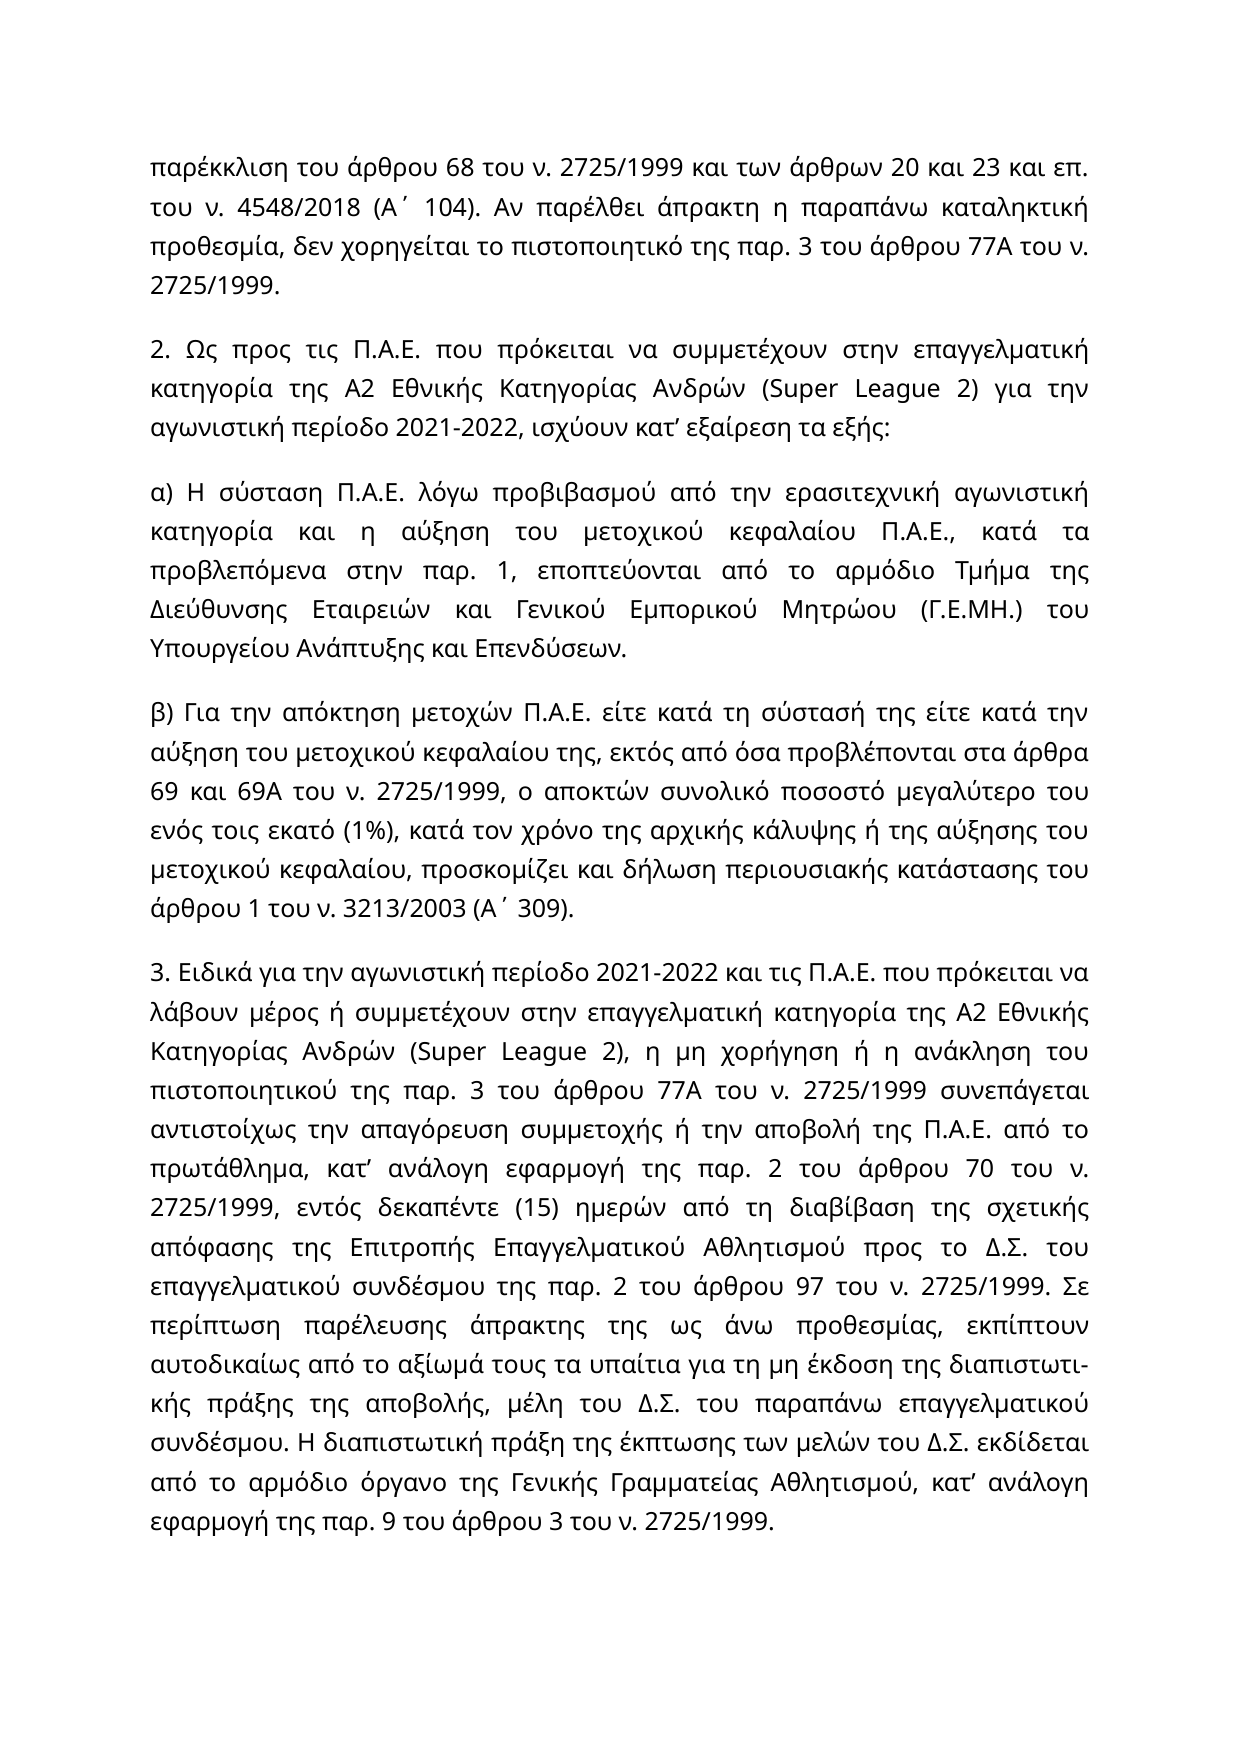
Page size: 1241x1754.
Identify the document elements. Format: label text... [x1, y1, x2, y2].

text β) Για την απόκτηση μετοχών Π.Α.Ε. είτε κατά τη σύστασή της είτε κατά την αύξηση του μετοχικού κεφαλαίου της, εκτός από όσα προβλέπονται στα άρθρα 69 και 69Α του ν. 2725/1999, ο αποκτών συνολικό ποσοστό μεγαλύτερο του ενός τοις εκατό (1%), κατά τον χρόνο της αρχικής κάλυψης ή της αύξησης του μετοχικού κεφαλαίου, προσκομίζει και δήλωση περιουσιακής κατάστασης του άρθρου 1 του ν. 3213/2003 (Α΄ 309). [150, 695, 1090, 925]
text παρέκκλιση του άρθρου 68 του ν. 2725/1999 και των άρθρων 20 και 23 και επ. του ν. 4548/2018 (Α΄ 104). Αν παρέλθει άπρακτη η παραπάνω καταληκτική προθεσμία, δεν χορηγείται το πιστοποιητικό της παρ. 3 του άρθρου 77Α του ν. 2725/1999. [150, 150, 1090, 302]
text α) Η σύσταση Π.Α.Ε. λόγω προβιβασμού από την ερασιτεχνική αγωνιστική κατηγορία και η αύξηση του μετοχικού κεφαλαίου Π.Α.Ε., κατά τα προβλεπόμενα στην παρ. 1, εποπτεύονται από το αρμόδιο Τμήμα της Διεύθυνσης Εταιρειών και Γενικού Εμπορικού Μητρώου (Γ.Ε.ΜΗ.) του Υπουργείου Ανάπτυξης και Επενδύσεων. [150, 474, 1090, 665]
text 3. Ειδικά για την αγωνιστική περίοδο 2021-2022 και τις Π.Α.Ε. που πρόκειται να λάβουν μέρος ή συμμετέχουν στην επαγγελματική κατηγορία της Α2 Εθνικής Κατηγορίας Ανδρών (Super League 2), η μη χορήγηση ή η ανάκληση του πιστοποιητικού της παρ. 3 του άρθρου 77Α του ν. 2725/1999 συνεπάγεται αντιστοίχως την απαγόρευση συμμετοχής ή την αποβολή της Π.Α.Ε. από το πρωτάθλημα, κατ’ ανάλογη εφαρμογή της παρ. 2 του άρθρου 70 του ν. 2725/1999, εντός δεκαπέντε (15) ημερών από τη διαβίβαση της σχετικής απόφασης της Επιτροπής Επαγγελματικού Αθλητισμού προς το Δ.Σ. του επαγγελματικού συνδέσμου της παρ. 2 του άρθρου 97 του ν. 2725/1999. Σε περίπτωση παρέλευσης άπρακτης της ως άνω προθεσμίας, εκπίπτουν αυτοδικαίως από το αξίωμά τους τα υπαίτια για τη μη έκδοση της διαπιστωτι- κής πράξης της αποβολής, μέλη του Δ.Σ. του παραπάνω επαγγελματικού συνδέσμου. Η διαπιστωτική πράξη της έκπτωσης των μελών του Δ.Σ. εκδίδεται από το αρμόδιο όργανο της Γενικής Γραμματείας Αθλητισμού, κατ’ ανάλογη εφαρμογή της παρ. 9 του άρθρου 3 του ν. 2725/1999. [150, 955, 1090, 1537]
text 2. Ως προς τις Π.Α.Ε. που πρόκειται να συμμετέχουν στην επαγγελματική κατηγορία της Α2 Εθνικής Κατηγορίας Ανδρών (Super League 2) για την αγωνιστική περίοδο 2021-2022, ισχύουν κατ’ εξαίρεση τα εξής: [150, 332, 1090, 444]
